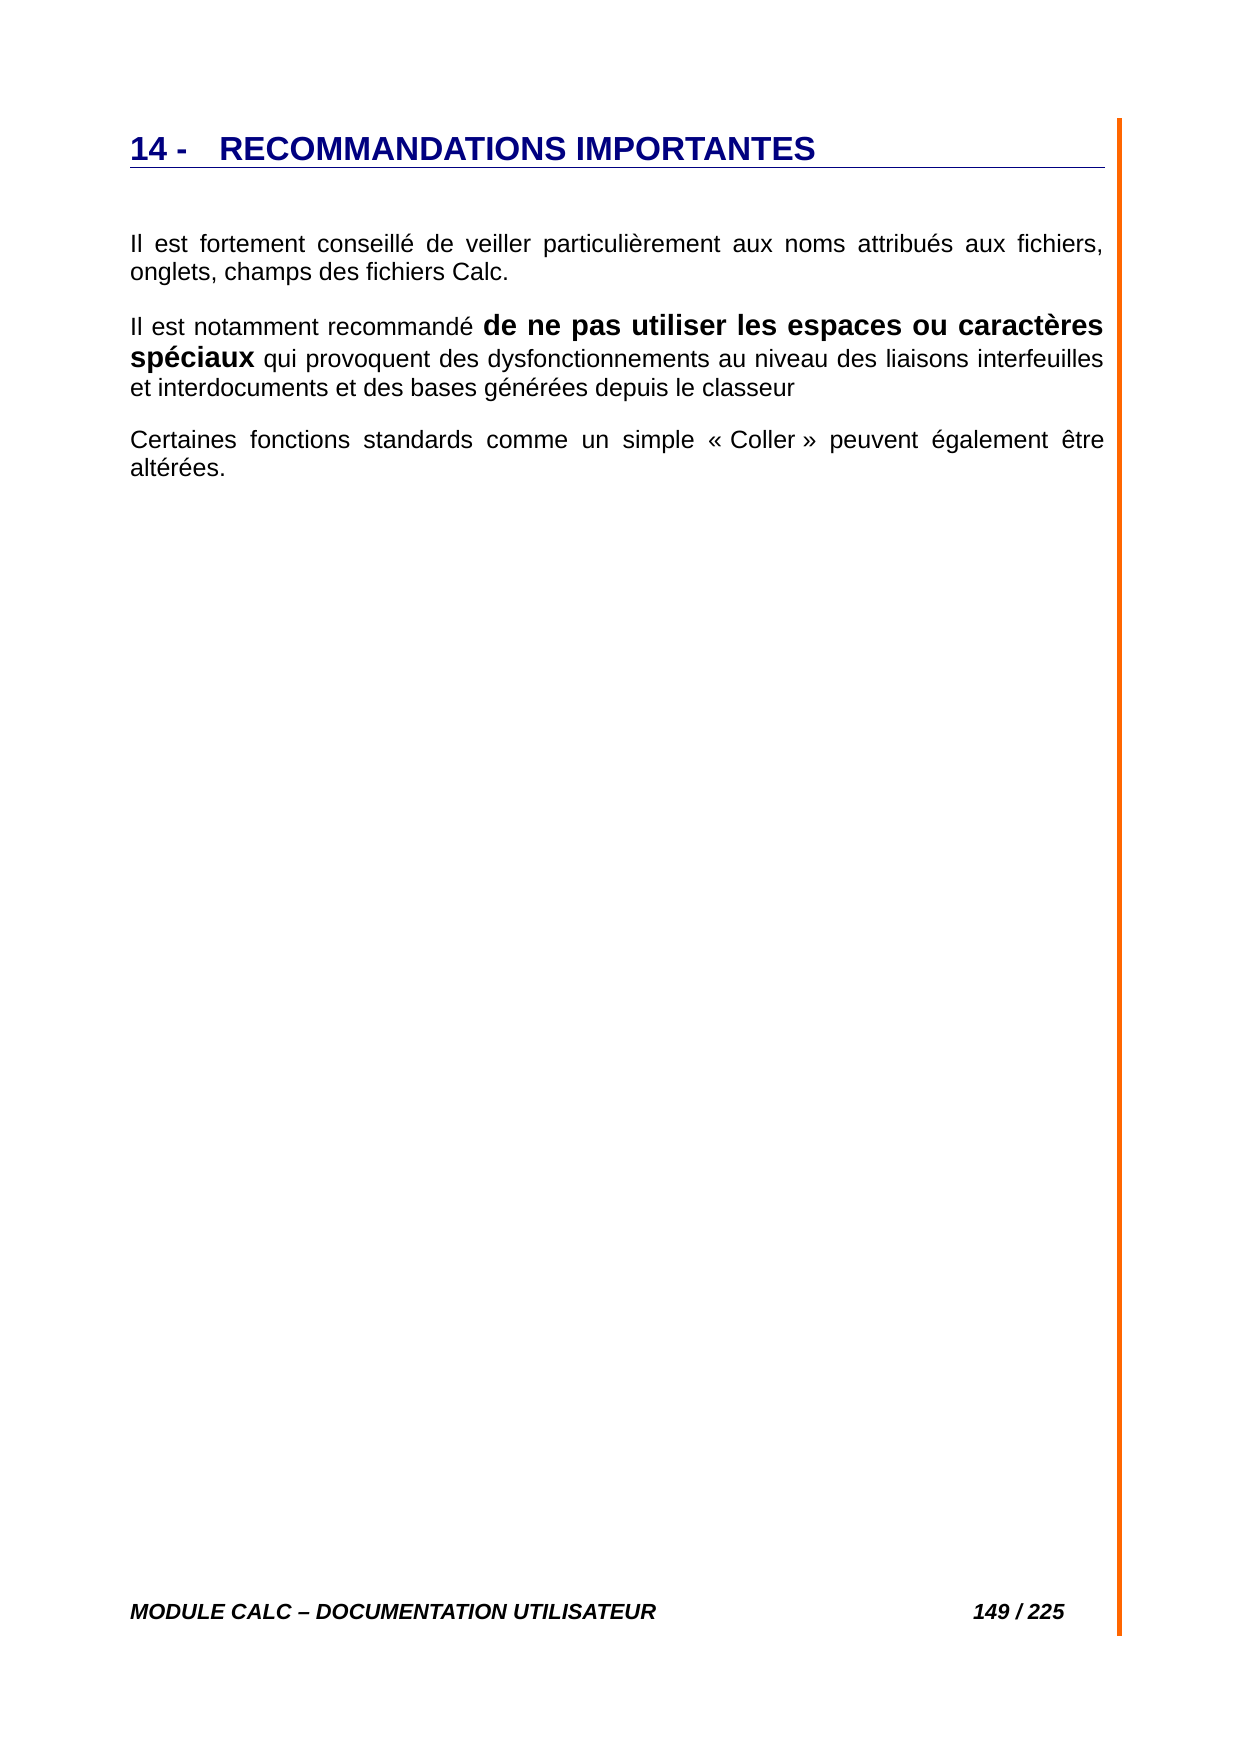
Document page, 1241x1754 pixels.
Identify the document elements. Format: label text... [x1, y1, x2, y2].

subtitle Recommandations importantes [130, 130, 1105, 167]
text Certaines fonctions standards comme un simple « Coller » peuvent également être altérées. [130, 426, 1105, 481]
text Il est fortement conseillé de veiller particulièrement aux noms attribués aux fichiers, onglets, champs des fichiers Calc. [130, 229, 1105, 285]
text Il est notamment recommandé de ne pas utiliser les espaces ou caractères spéciaux qui provoquent des dysfonctionnements au niveau des liaisons interfeuilles et interdocuments et des bases générées depuis le classeur [130, 309, 1105, 402]
